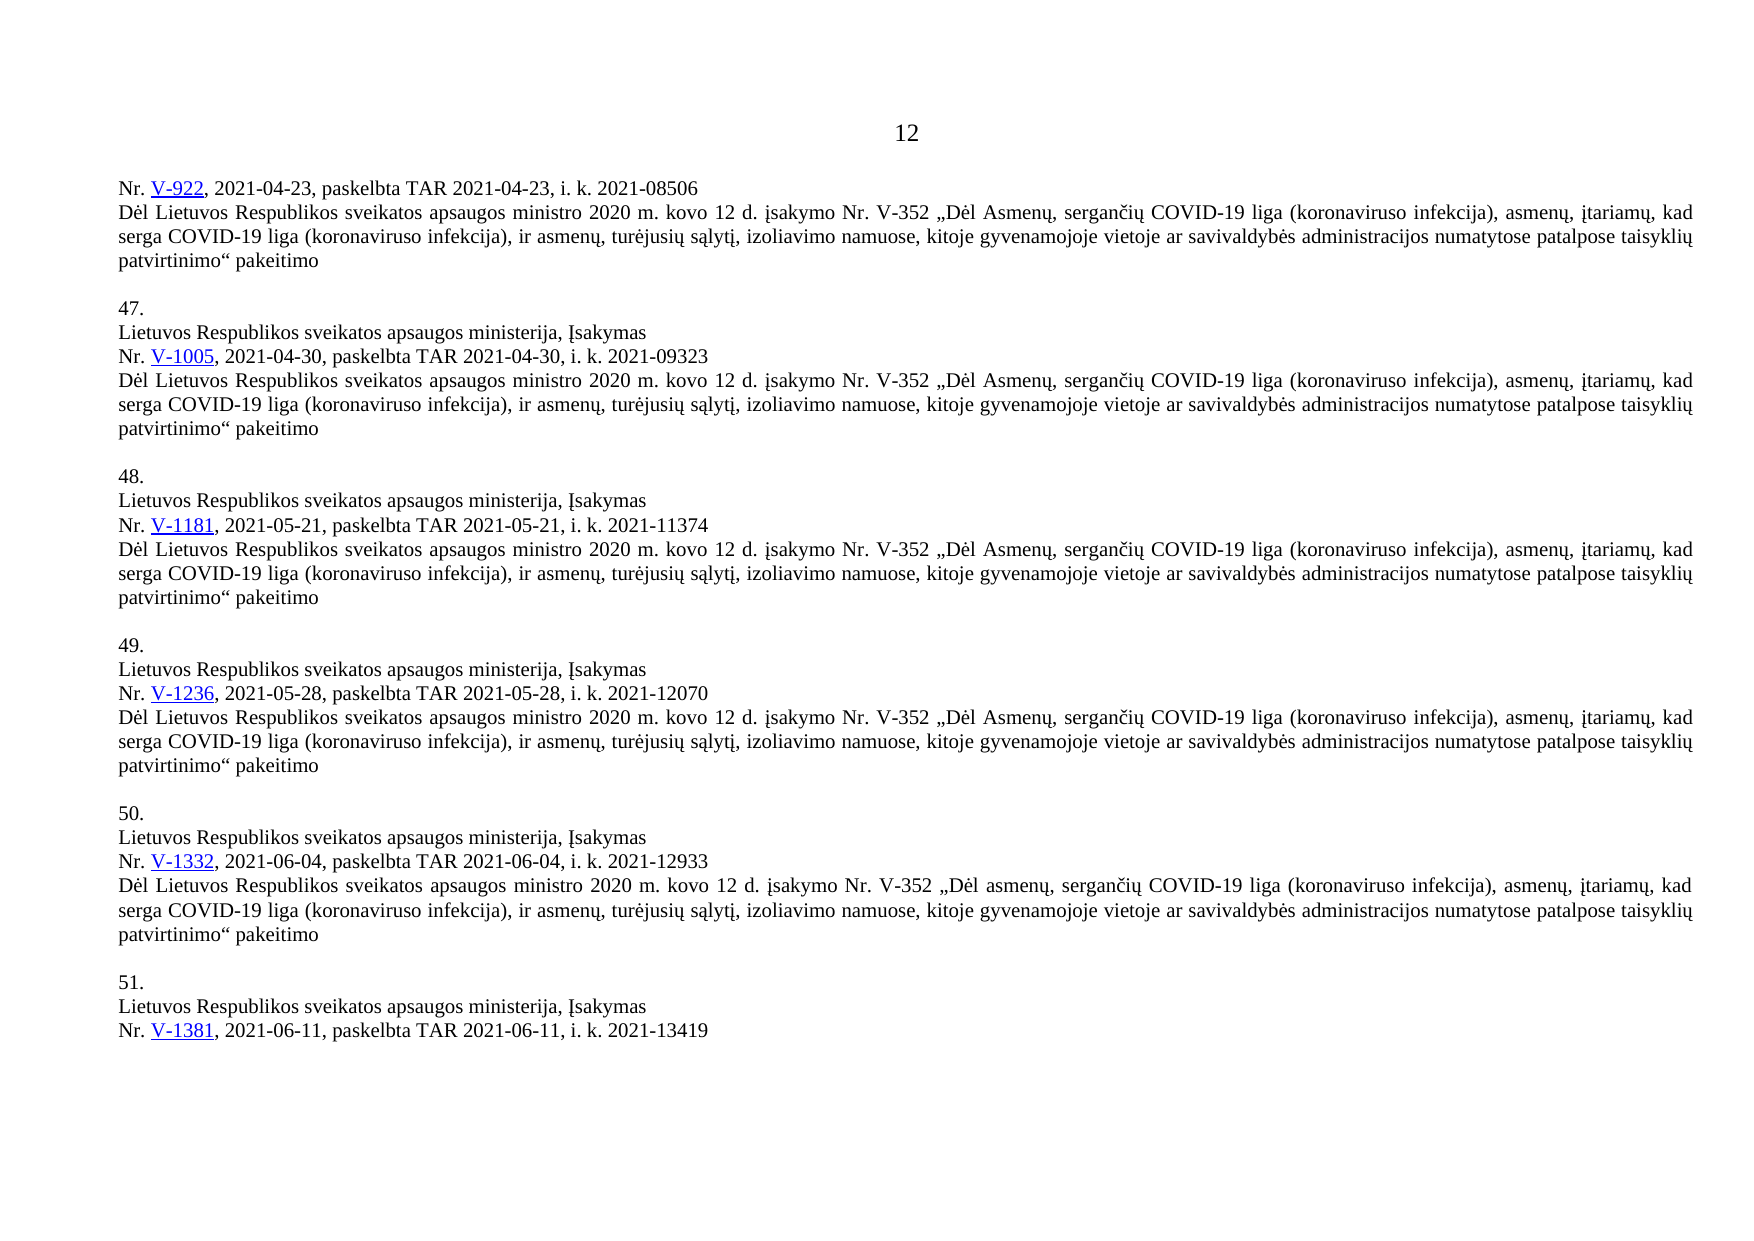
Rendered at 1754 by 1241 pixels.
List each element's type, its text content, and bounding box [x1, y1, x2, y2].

text 51. [118, 970, 1695, 994]
text Dėl Lietuvos Respublikos sveikatos apsaugos ministro 2020 m. kovo 12 d. įsakymo Nr. V-352 „Dėl Asmenų, sergančių COVID-19 liga (koronaviruso infekcija), asmenų, įtariamų, kad serga COVID-19 liga (koronaviruso infekcija), ir asmenų, turėjusių sąlytį, izoliavimo namuose, kitoje gyvenamojoje vietoje ar savivaldybės administracijos numatytose patalpose taisyklių patvirtinimo“ pakeitimo [118, 200, 1695, 272]
text Lietuvos Respublikos sveikatos apsaugos ministerija, Įsakymas [118, 825, 1695, 849]
text 49. [118, 633, 1695, 657]
text Lietuvos Respublikos sveikatos apsaugos ministerija, Įsakymas [118, 488, 1695, 512]
text Nr. V-1332, 2021-06-04, paskelbta TAR 2021-06-04, i. k. 2021-12933 [118, 849, 1695, 873]
text Dėl Lietuvos Respublikos sveikatos apsaugos ministro 2020 m. kovo 12 d. įsakymo Nr. V-352 „Dėl Asmenų, sergančių COVID-19 liga (koronaviruso infekcija), asmenų, įtariamų, kad serga COVID-19 liga (koronaviruso infekcija), ir asmenų, turėjusių sąlytį, izoliavimo namuose, kitoje gyvenamojoje vietoje ar savivaldybės administracijos numatytose patalpose taisyklių patvirtinimo“ pakeitimo [118, 537, 1695, 609]
text Nr. V-1005, 2021-04-30, paskelbta TAR 2021-04-30, i. k. 2021-09323 [118, 344, 1695, 368]
text Dėl Lietuvos Respublikos sveikatos apsaugos ministro 2020 m. kovo 12 d. įsakymo Nr. V-352 „Dėl Asmenų, sergančių COVID-19 liga (koronaviruso infekcija), asmenų, įtariamų, kad serga COVID-19 liga (koronaviruso infekcija), ir asmenų, turėjusių sąlytį, izoliavimo namuose, kitoje gyvenamojoje vietoje ar savivaldybės administracijos numatytose patalpose taisyklių patvirtinimo“ pakeitimo [118, 368, 1695, 440]
text Nr. V-922, 2021-04-23, paskelbta TAR 2021-04-23, i. k. 2021-08506 [118, 176, 1695, 200]
text Lietuvos Respublikos sveikatos apsaugos ministerija, Įsakymas [118, 994, 1695, 1018]
text 50. [118, 801, 1695, 825]
text Lietuvos Respublikos sveikatos apsaugos ministerija, Įsakymas [118, 320, 1695, 344]
text Nr. V-1381, 2021-06-11, paskelbta TAR 2021-06-11, i. k. 2021-13419 [118, 1018, 1695, 1042]
text 47. [118, 296, 1695, 320]
text Nr. V-1236, 2021-05-28, paskelbta TAR 2021-05-28, i. k. 2021-12070 [118, 681, 1695, 705]
text 48. [118, 464, 1695, 488]
text Dėl Lietuvos Respublikos sveikatos apsaugos ministro 2020 m. kovo 12 d. įsakymo Nr. V-352 „Dėl asmenų, sergančių COVID-19 liga (koronaviruso infekcija), asmenų, įtariamų, kad serga COVID-19 liga (koronaviruso infekcija), ir asmenų, turėjusių sąlytį, izoliavimo namuose, kitoje gyvenamojoje vietoje ar savivaldybės administracijos numatytose patalpose taisyklių patvirtinimo“ pakeitimo [118, 873, 1695, 946]
text Dėl Lietuvos Respublikos sveikatos apsaugos ministro 2020 m. kovo 12 d. įsakymo Nr. V-352 „Dėl Asmenų, sergančių COVID-19 liga (koronaviruso infekcija), asmenų, įtariamų, kad serga COVID-19 liga (koronaviruso infekcija), ir asmenų, turėjusių sąlytį, izoliavimo namuose, kitoje gyvenamojoje vietoje ar savivaldybės administracijos numatytose patalpose taisyklių patvirtinimo“ pakeitimo [118, 705, 1695, 777]
text Nr. V-1181, 2021-05-21, paskelbta TAR 2021-05-21, i. k. 2021-11374 [118, 512, 1695, 537]
text Lietuvos Respublikos sveikatos apsaugos ministerija, Įsakymas [118, 657, 1695, 681]
